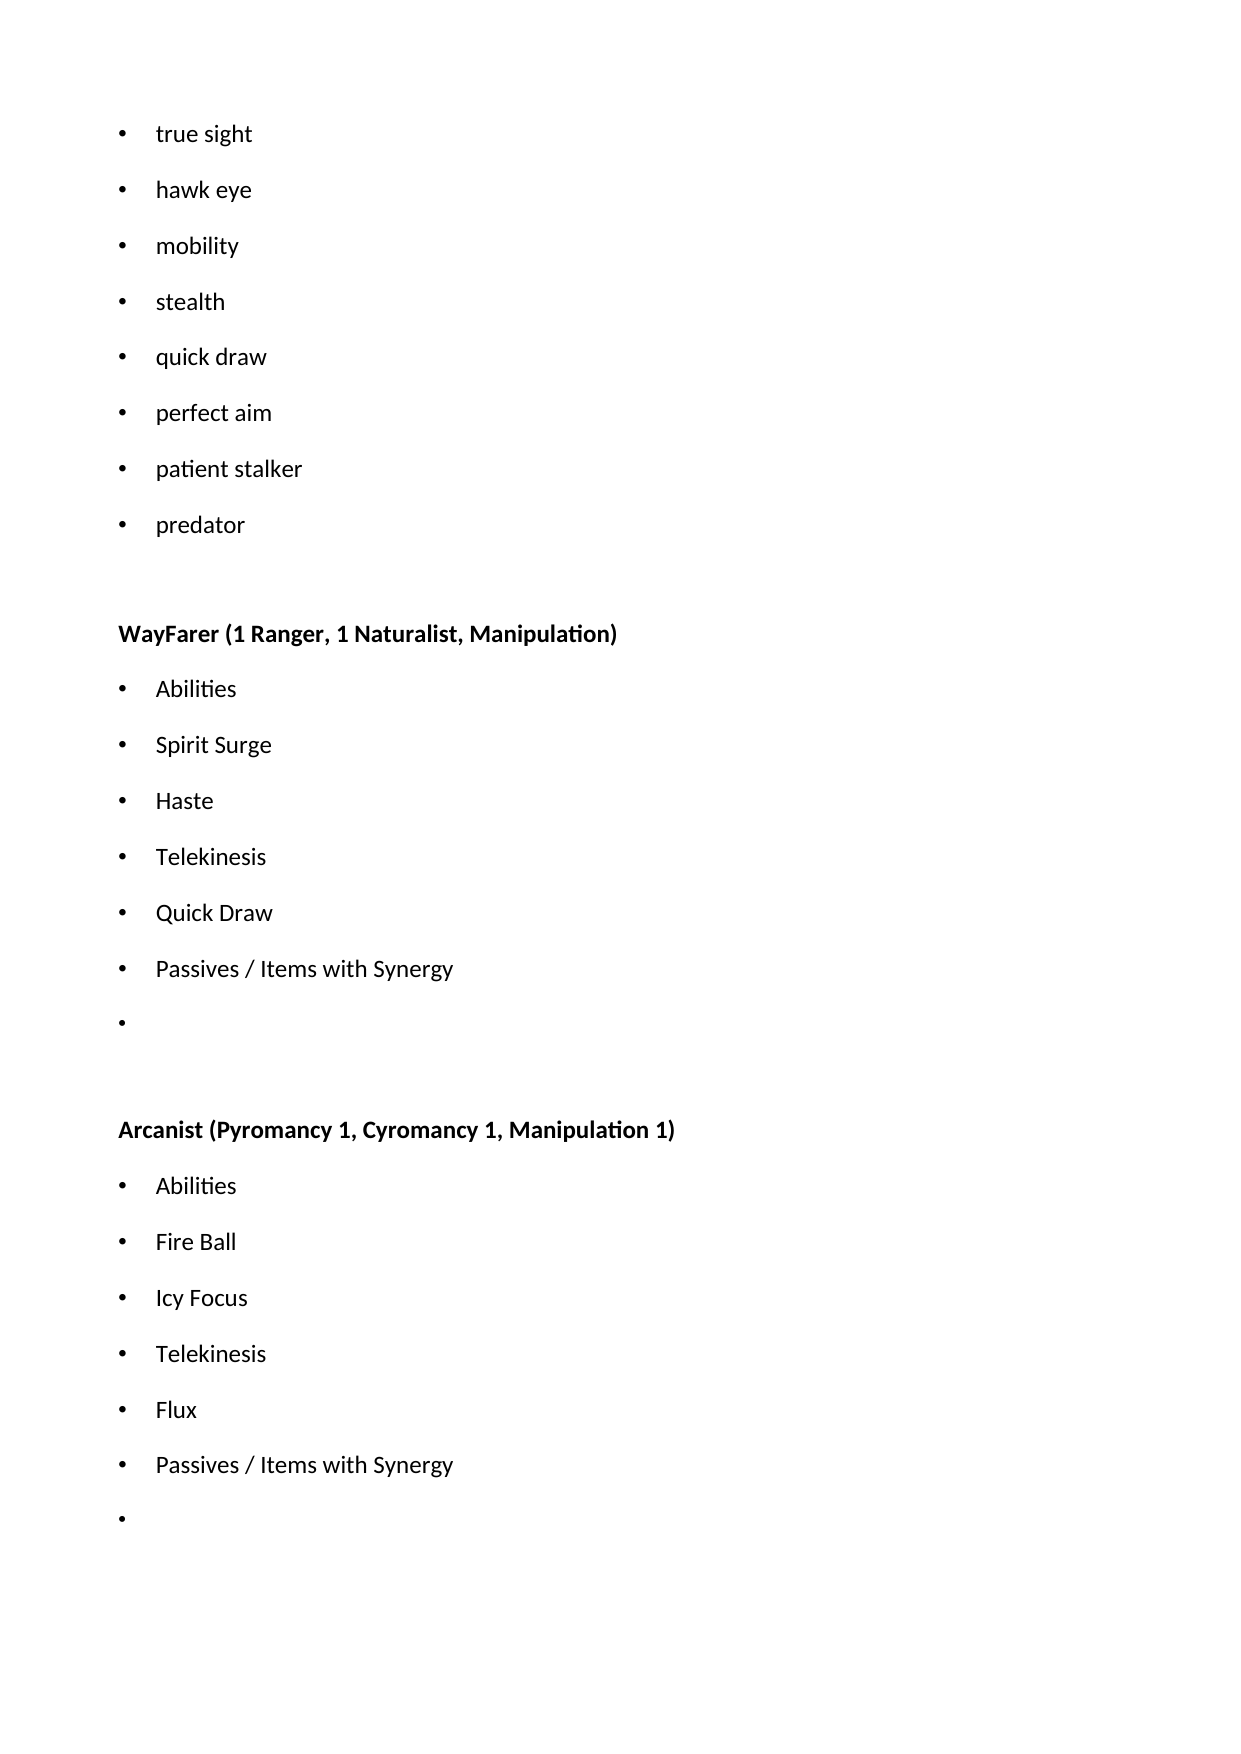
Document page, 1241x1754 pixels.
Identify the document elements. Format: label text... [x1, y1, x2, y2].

list Icy Focus [81, 1282, 1122, 1313]
list true sight [81, 118, 1122, 149]
list Fire Ball [81, 1226, 1122, 1257]
text WayFarer (1 Ranger, 1 Naturalist, Manipulation) [118, 618, 1122, 648]
text Arcanist (Pyromancy 1, Cyromancy 1, Manipulation 1) [118, 1115, 1122, 1145]
list hawk eye [81, 174, 1122, 204]
list Haste [81, 785, 1122, 816]
list Abilities [81, 1171, 1122, 1201]
list perfect aim [81, 397, 1122, 428]
list Abilities [81, 674, 1122, 704]
list Passives / Items with Synergy [81, 953, 1122, 983]
list patient stalker [81, 453, 1122, 484]
list Telekinesis [81, 841, 1122, 872]
list mobility [81, 230, 1122, 260]
list Spirit Surge [81, 729, 1122, 760]
list stealth [81, 286, 1122, 316]
list Quick Draw [81, 897, 1122, 927]
list Telekinesis [81, 1338, 1122, 1368]
list Passives / Items with Synergy [81, 1450, 1122, 1480]
list predator [81, 509, 1122, 539]
list Flux [81, 1394, 1122, 1424]
list quick draw [81, 341, 1122, 372]
